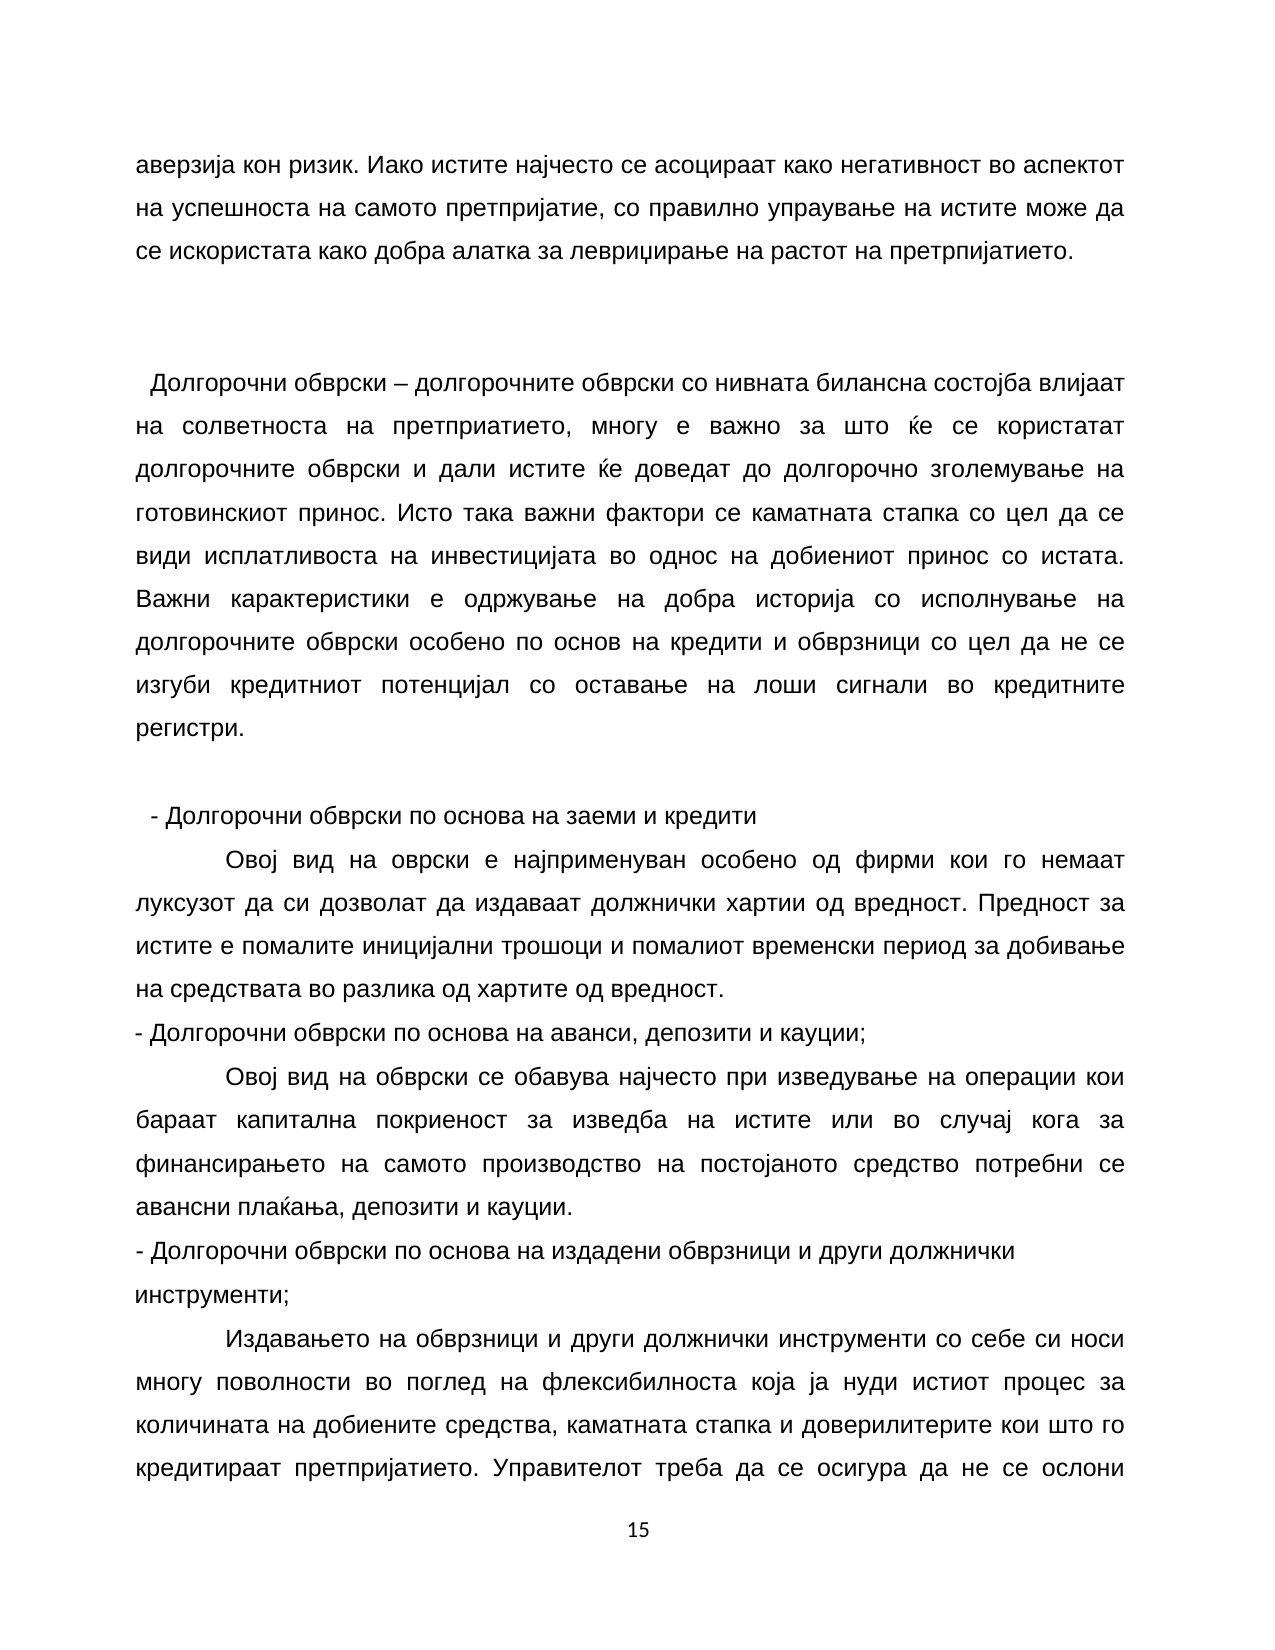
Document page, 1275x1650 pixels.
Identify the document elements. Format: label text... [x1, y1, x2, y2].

text - Долгорочни обврски по основа на издадени обврзници и други должнички [134, 1236, 1126, 1264]
text Овој вид на обврски се обавува најчесто при изведување на операции кои бараат капитална покриеност за изведба на истите или во случај кога за финансирањето на самото производство на постојаното средство потребни се авансни плаќања, депозити и кауции. [134, 1062, 1126, 1220]
text Издавањето на обврзници и други должнички инструменти со себе си носи многу поволности во поглед на флексибилноста која ја нуди истиот процес за количината на добиените средства, каматната стапка и доверилитерите кои што го кредитираат претпријатието. Управителот треба да се осигура да не се ослони [134, 1323, 1126, 1482]
text - Долгорочни обврски по основа на аванси, депозити и кауции; [134, 1018, 1126, 1047]
text - Долгорочни обврски по основа на заеми и кредити [134, 801, 1126, 830]
text Овој вид на оврски е најприменуван особено од фирми кои го немаат луксузот да си дозволат да издаваат должнички хартии од вредност. Предност за истите е помалите иницијални трошоци и помалиот временски период за добивање на средствата во разлика од хартите од вредност. [134, 845, 1126, 1003]
text аверзија кон ризик. Иако истите најчесто се асоцираат како негативност во аспектот на успешноста на самото претпријатие, со правилно упраување на истите може да се искористата како добра алатка за левриџирање на растот на претрпијатието. [134, 150, 1126, 265]
text Долгорочни обврски – долгорочните обврски со нивната билансна состојба влијаат на солветноста на претприатието, многу е важно за што ќе се користатат долгорочните обврски и дали истите ќе доведат до долгорочно зголемување на готовинскиот принос. Исто така важни фактори се каматната стапка со цел да се види исплатливоста на инвестицијата во однос на добиениот принос со истата. Важни карактеристики е одржување на добра историја со исполнување на долгорочните обврски особено по основ на кредити и обврзници со цел да не се изгуби кредитниот потенцијал со оставање на лоши сигнали во кредитните регистри. [134, 368, 1126, 742]
text инструменти; [134, 1279, 1126, 1308]
